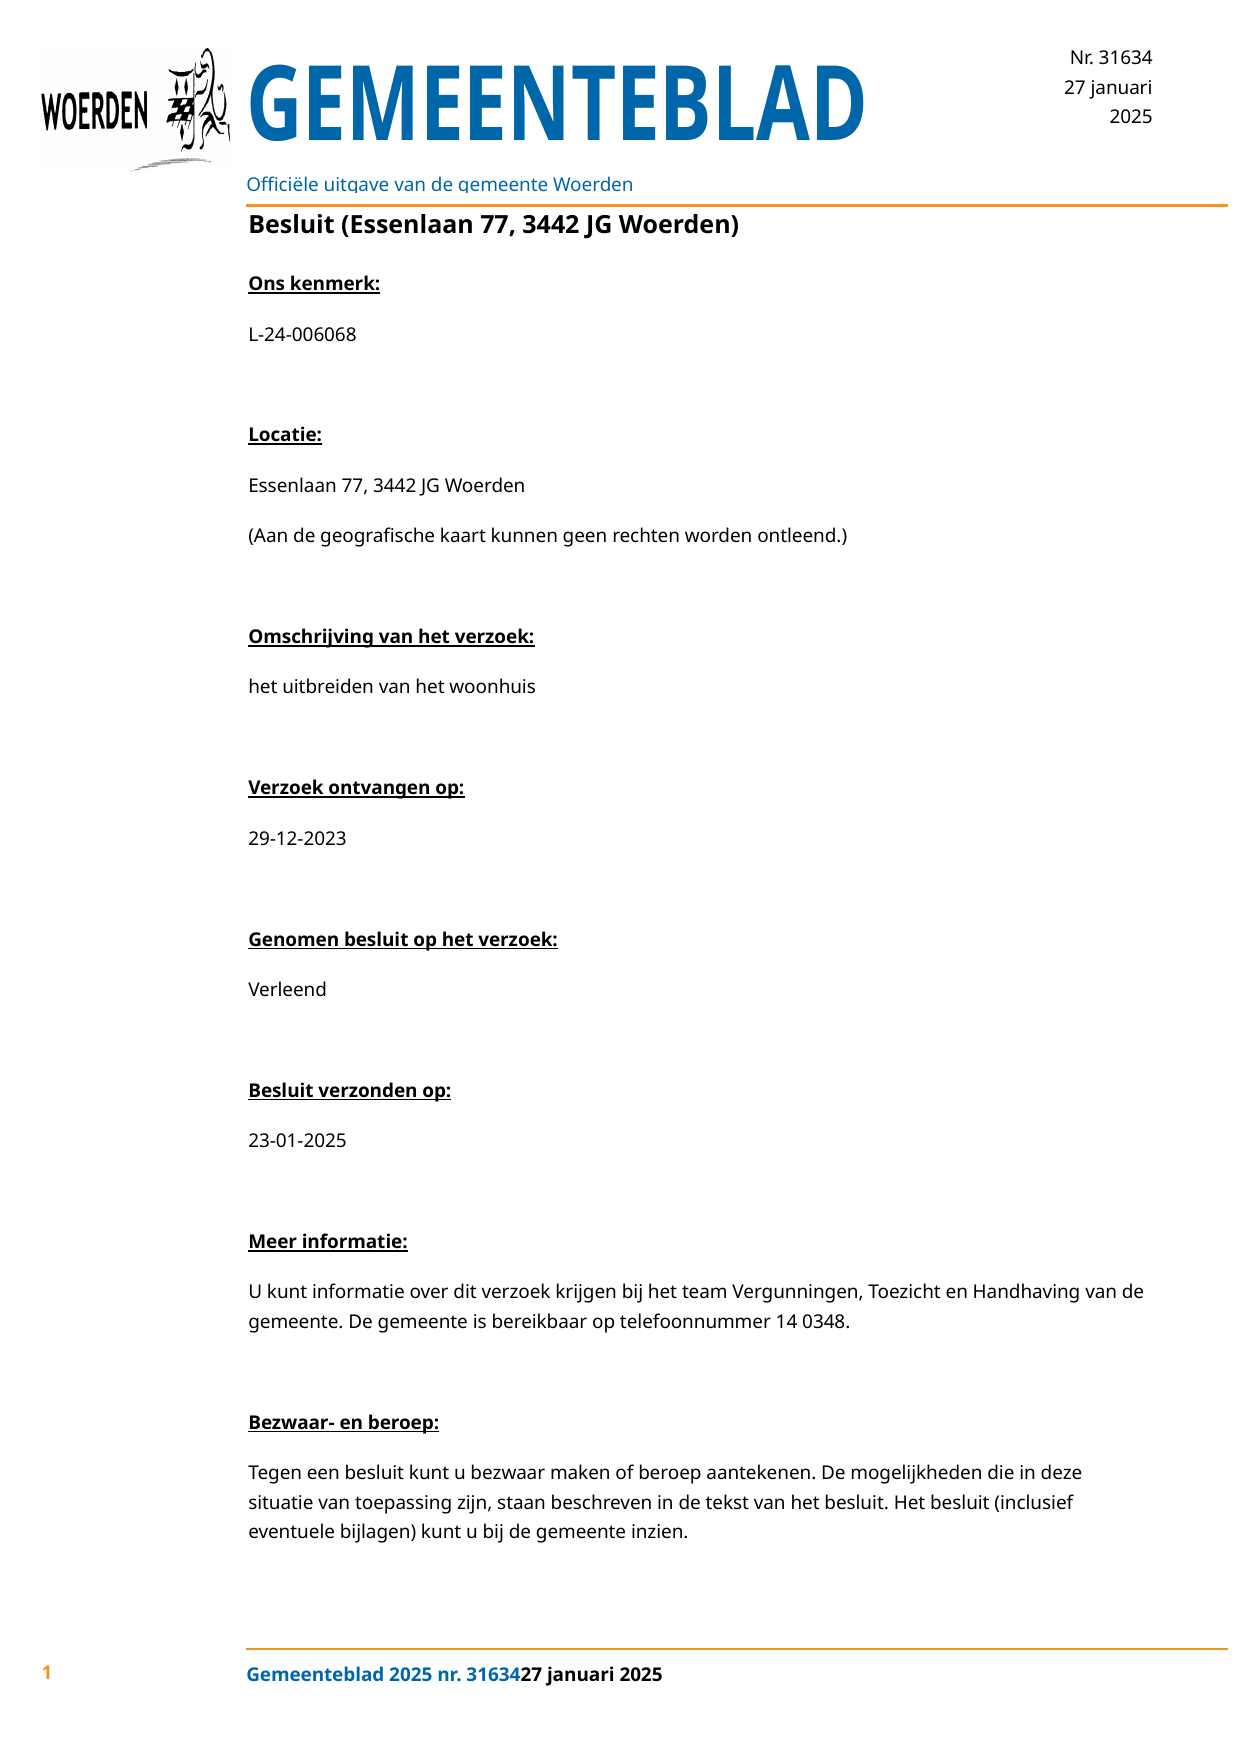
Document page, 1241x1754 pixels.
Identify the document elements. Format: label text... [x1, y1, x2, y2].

text Locatie: [248, 422, 1152, 447]
text (Aan de geografische kaart kunnen geen rechten worden ontleend.) [248, 522, 1152, 548]
text Verleend [248, 976, 1152, 1002]
text Essenlaan 77, 3442 JG Woerden [248, 472, 1152, 498]
text Besluit verzonden op: [248, 1077, 1152, 1103]
text Meer informatie: [248, 1228, 1152, 1254]
text Genomen besluit op het verzoek: [248, 926, 1152, 951]
text Bezwaar- en beroep: [248, 1409, 1152, 1435]
picture [41, 47, 231, 172]
text Verzoek ontvangen op: [248, 774, 1152, 800]
text Ons kenmerk: [248, 270, 1152, 296]
text Besluit (Essenlaan 77, 3442 JG Woerden) [248, 207, 1152, 241]
text het uitbreiden van het woonhuis [248, 674, 1152, 699]
text Omschrijving van het verzoek: [248, 623, 1152, 649]
text 29-12-2023 [248, 825, 1152, 851]
text U kunt informatie over dit verzoek krijgen bij het team Vergunningen, Toezicht en Handhaving van de gemeente. De gemeente is bereikbaar op telefoonnummer 14 0348. [248, 1279, 1152, 1334]
text L-24-006068 [248, 321, 1152, 346]
text 23-01-2025 [248, 1127, 1152, 1153]
text Tegen een besluit kunt u bezwaar maken of beroep aantekenen. De mogelijkheden die in deze situatie van toepassing zijn, staan beschreven in de tekst van het besluit. Het besluit (inclusief eventuele bijlagen) kunt u bij de gemeente inzien. [248, 1459, 1152, 1544]
